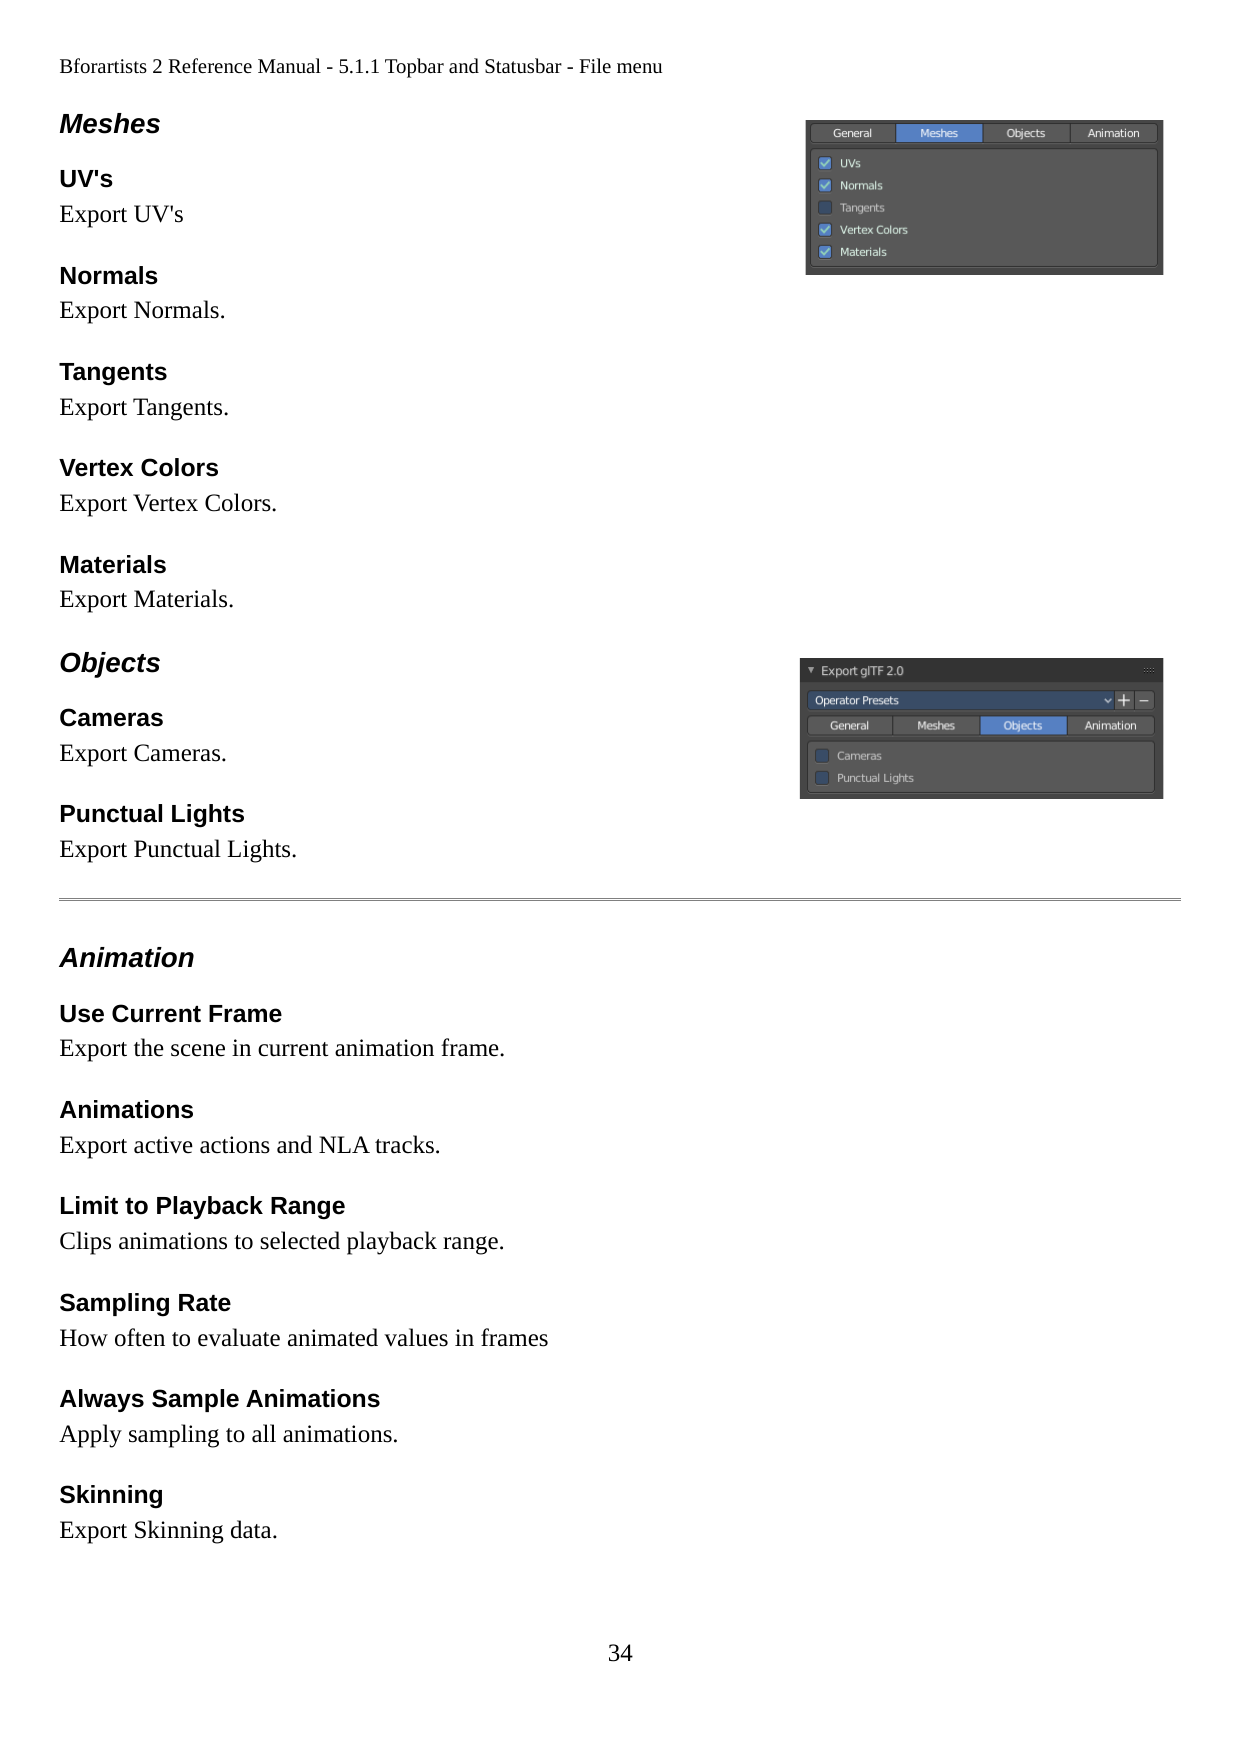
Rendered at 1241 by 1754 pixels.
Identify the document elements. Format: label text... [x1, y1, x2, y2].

subtitle Cameras [59, 703, 799, 732]
text Export active actions and NLA tracks. [59, 1130, 1181, 1159]
text How often to evaluate animated values in frames [59, 1323, 1181, 1351]
text Export Normals. [59, 296, 1181, 324]
subtitle Objects [59, 646, 1181, 678]
text Export Punctual Lights. [59, 834, 1181, 863]
picture [805, 120, 1164, 275]
text Export the scene in current animation frame. [59, 1033, 1181, 1062]
text Export UV's [59, 199, 805, 228]
text Clips animations to selected playback range. [59, 1226, 1181, 1255]
text Export Cameras. [59, 738, 799, 767]
text Export Skinning data. [59, 1515, 1181, 1544]
subtitle Meshes [59, 107, 1181, 139]
text [1164, 199, 1181, 228]
text [1164, 738, 1181, 767]
subtitle Animations [59, 1095, 1181, 1124]
subtitle Tangents [59, 357, 1181, 386]
subtitle Vertex Colors [59, 453, 1181, 482]
subtitle Sampling Rate [59, 1288, 1181, 1316]
picture [799, 658, 1164, 799]
text Export Tangents. [59, 392, 1181, 421]
subtitle UV's [59, 164, 805, 193]
subtitle Skinning [59, 1481, 1181, 1509]
subtitle Animation [59, 942, 1181, 974]
subtitle Always Sample Animations [59, 1384, 1181, 1413]
text Apply sampling to all animations. [59, 1419, 1181, 1448]
text Export Vertex Colors. [59, 488, 1181, 517]
subtitle Normals [59, 261, 1181, 289]
subtitle [1164, 164, 1181, 193]
subtitle [1164, 703, 1181, 732]
subtitle Use Current Frame [59, 999, 1181, 1027]
subtitle Punctual Lights [59, 799, 1181, 828]
subtitle Limit to Playback Range [59, 1191, 1181, 1220]
text Export Materials. [59, 584, 1181, 613]
subtitle Materials [59, 550, 1181, 578]
